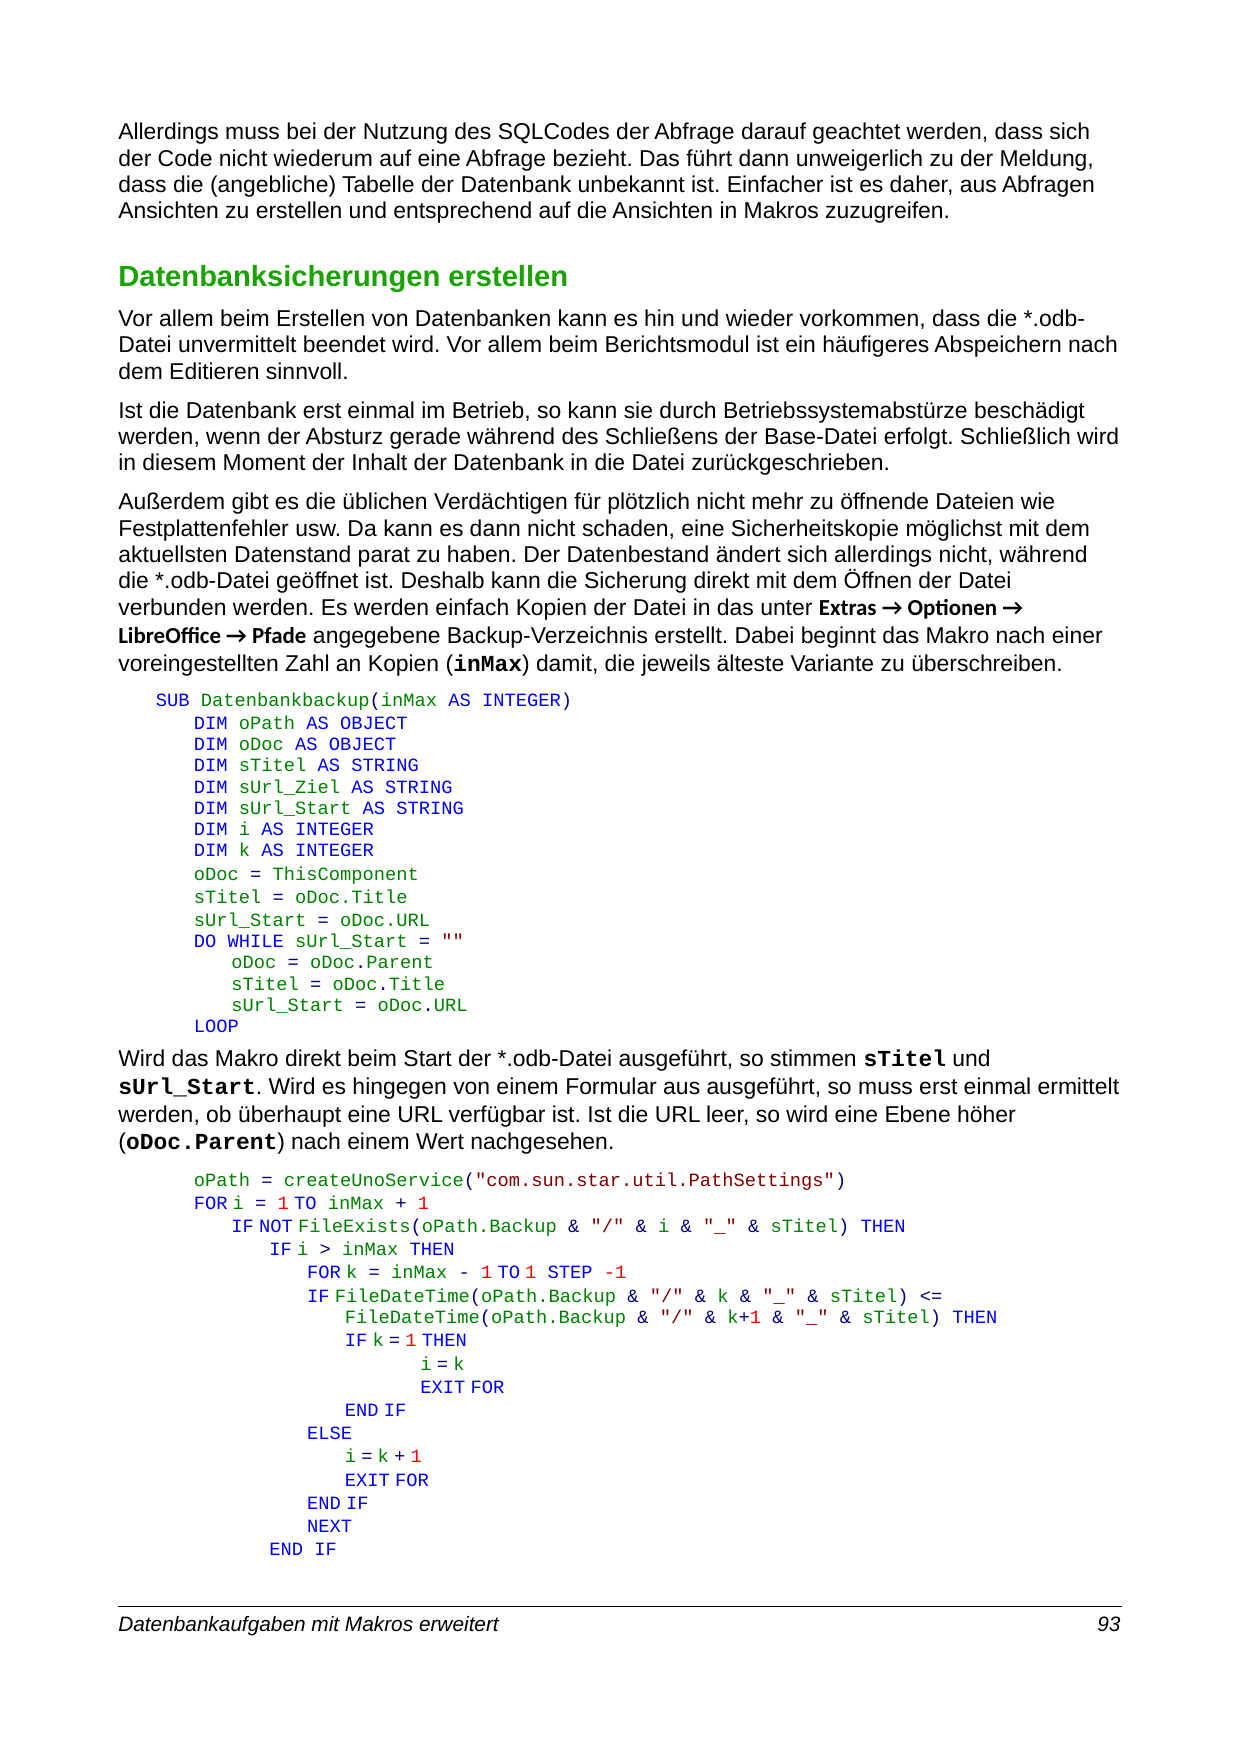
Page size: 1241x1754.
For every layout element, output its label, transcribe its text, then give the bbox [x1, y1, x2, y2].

text Wird das Makro direkt beim Start der *.odb-Datei ausgeführt, so stimmen sTitel und sUrl_Start. Wird es hingegen von einem Formular aus ausgeführt, so muss erst einmal ermittelt werden, ob überhaupt eine URL verfügbar ist. Ist die URL leer, so wird eine Ebene höher (oDoc.Parent) nach einem Wert nachgesehen. [118, 1044, 1122, 1156]
text i = k + 1 [156, 1445, 1122, 1468]
text sUrl_Start = oDoc.URL [156, 996, 1122, 1017]
text DIM sUrl_Start AS STRING [156, 799, 1122, 820]
text IF i > inMax THEN [156, 1238, 1122, 1261]
text DIM oDoc AS OBJECT [156, 735, 1122, 756]
text IF k = 1 THEN [156, 1329, 1122, 1352]
text DIM oPath AS OBJECT [156, 712, 1122, 735]
text Ist die Datenbank erst einmal im Betrieb, so kann sie durch Betriebssystemabstürze beschädigt werden, wenn der Absturz gerade während des Schließens der Base-Datei erfolgt. Schließlich wird in diesem Moment der Inhalt der Datenbank in die Datei zurückgeschrieben. [118, 397, 1122, 476]
text IF FileDateTime(oPath.Backup & "/" & k & "_" & sTitel) <= FileDateTime(oPath.Backup & "/" & k+1 & "_" & sTitel) THEN [156, 1284, 1122, 1329]
text EXIT FOR [156, 1376, 1122, 1399]
text sTitel = oDoc.Title [156, 974, 1122, 996]
text Vor allem beim Erstellen von Datenbanken kann es hin und wieder vorkommen, dass die *.odb-Datei unvermittelt beendet wird. Vor allem beim Berichtsmodul ist ein häufigeres Abspeichern nach dem Editieren sinnvoll. [118, 305, 1122, 384]
text ELSE [156, 1422, 1122, 1445]
text DIM sTitel AS STRING [156, 756, 1122, 777]
text DIM sUrl_Ziel AS STRING [156, 777, 1122, 799]
text END IF [156, 1538, 1122, 1561]
text LOOP [156, 1017, 1122, 1038]
text FOR k = inMax - 1 TO 1 STEP -1 [156, 1261, 1122, 1284]
text NEXT [156, 1515, 1122, 1538]
text SUB Datenbankbackup(inMax AS INTEGER) [156, 690, 1122, 712]
text END IF [156, 1492, 1122, 1515]
text DIM i AS INTEGER [156, 820, 1122, 841]
text i = k [156, 1352, 1122, 1376]
text DIM k AS INTEGER [156, 841, 1122, 862]
subtitle Datenbanksicherungen erstellen [118, 259, 1122, 293]
text EXIT FOR [156, 1468, 1122, 1492]
text IF NOT FileExists(oPath.Backup & "/" & i & "_" & sTitel) THEN [156, 1215, 1122, 1238]
text DO WHILE sUrl_Start = "" [156, 932, 1122, 953]
text Allerdings muss bei der Nutzung des SQLCodes der Abfrage darauf geachtet werden, dass sich der Code nicht wiederum auf eine Abfrage bezieht. Das führt dann unweigerlich zu der Meldung, dass die (angebliche) Tabelle der Datenbank unbekannt ist. Einfacher ist es daher, aus Abfragen Ansichten zu erstellen und entsprechend auf die Ansichten in Makros zuzugreifen. [118, 118, 1122, 223]
text sUrl_Start = oDoc.URL [156, 909, 1122, 932]
text oDoc = ThisComponent [156, 862, 1122, 886]
text END IF [156, 1399, 1122, 1422]
text Außerdem gibt es die üblichen Verdächtigen für plötzlich nicht mehr zu öffnende Dateien wie Festplattenfehler usw. Da kann es dann nicht schaden, eine Sicherheitskopie möglichst mit dem aktuellsten Datenstand parat zu haben. Der Datenbestand ändert sich allerdings nicht, während die *.odb-Datei geöffnet ist. Deshalb kann die Sicherung direkt mit dem Öffnen der Datei verbunden werden. Es werden einfach Kopien der Datei in das unter Extras → Optionen → LibreOffice → Pfade angegebene Backup-Verzeichnis erstellt. Dabei beginnt das Makro nach einer voreingestellten Zahl an Kopien (inMax) damit, die jeweils älteste Variante zu überschreiben. [118, 488, 1122, 678]
text oPath = createUnoService("com.sun.star.util.PathSettings") [156, 1168, 1122, 1192]
text sTitel = oDoc.Title [156, 886, 1122, 909]
text oDoc = oDoc.Parent [156, 953, 1122, 974]
text FOR i = 1 TO inMax + 1 [156, 1192, 1122, 1215]
